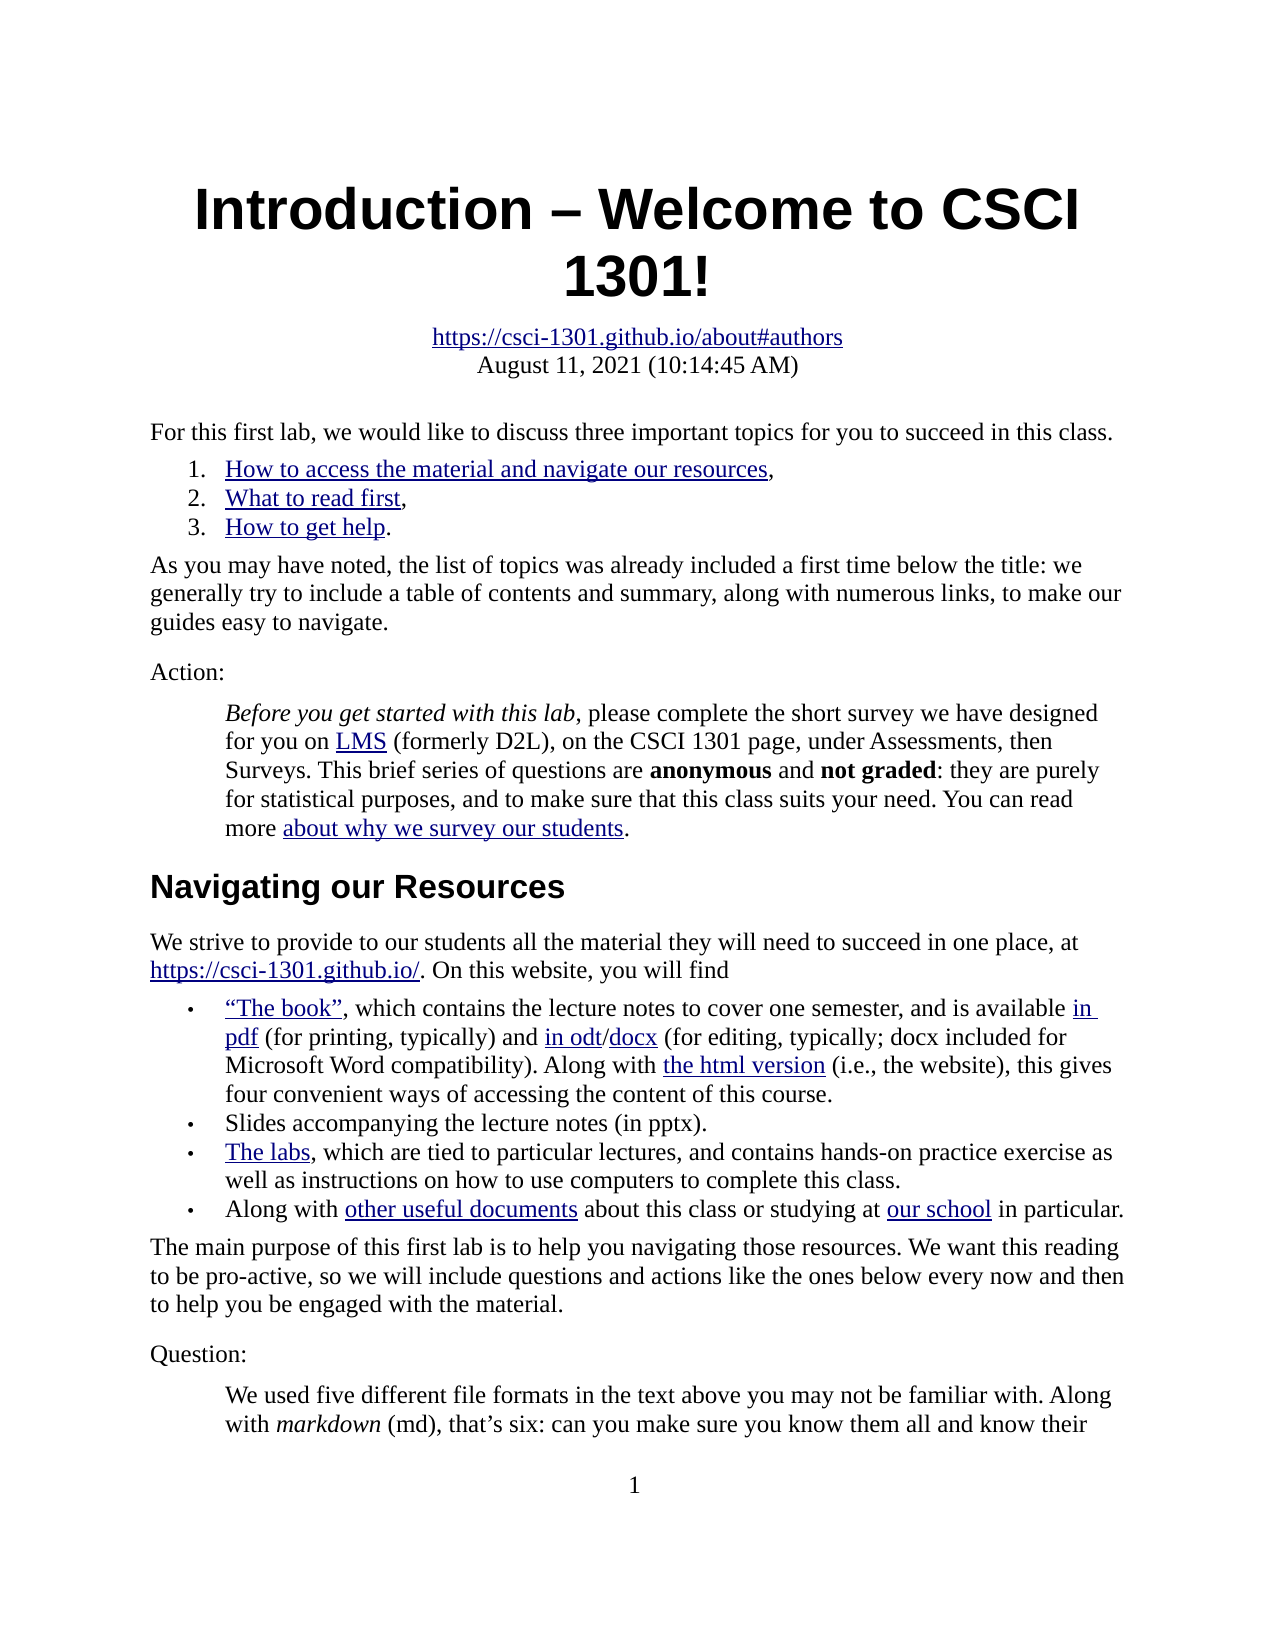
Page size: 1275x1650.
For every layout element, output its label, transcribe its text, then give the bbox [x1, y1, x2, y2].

text Before you get started with this lab, please complete the short survey we have designed for you on LMS (formerly D2L), on the CSCI 1301 page, under Assessments, then Surveys. This brief series of questions are anonymous and not graded: they are purely for statistical purposes, and to make sure that this class suits your need. You can read more about why we survey our students. [225, 698, 1125, 841]
list Slides accompanying the lecture notes (in pptx). [187, 1108, 1125, 1137]
text We strive to provide to our students all the material they will need to succeed in one place, at https://csci-1301.github.io/. On this website, you will find [150, 927, 1125, 984]
list The labs, which are tied to particular lectures, and contains hands-on practice exercise as well as instructions on how to use computers to complete this class. [187, 1137, 1125, 1194]
text We used five different file formats in the text above you may not be familiar with. Along with markdown (md), that’s six: can you make sure you know them all and know their [225, 1380, 1125, 1437]
list What to read first, [187, 483, 1125, 512]
text Action: [150, 657, 1125, 686]
text As you may have noted, the list of topics was already included a first time below the title: we generally try to include a table of contents and summary, along with numerous links, to make our guides easy to navigate. [150, 550, 1125, 636]
list “The book”, which contains the lecture notes to cover one semester, and is available in pdf (for printing, typically) and in odt/docx (for editing, typically; docx included for Microsoft Word compatibility). Along with the html version (i.e., the website), this gives four convenient ways of accessing the content of this course. [187, 993, 1125, 1108]
text The main purpose of this first lab is to help you navigating those resources. We want this reading to be pro-active, so we will include questions and actions like the ones below every now and then to help you be engaged with the material. [150, 1232, 1125, 1318]
text For this first lab, we would like to discuss three important topics for you to succeed in this class. [150, 417, 1125, 446]
text August 11, 2021 (10:14:45 AM) [150, 350, 1125, 379]
list How to get help. [187, 512, 1125, 541]
list Along with other useful documents about this class or studying at our school in particular. [187, 1194, 1125, 1223]
subtitle Navigating our Resources [150, 866, 1125, 905]
text Question: [150, 1339, 1125, 1368]
title Introduction – Welcome to CSCI 1301! [150, 175, 1125, 309]
text https://csci-1301.github.io/about#authors [150, 322, 1125, 350]
list How to access the material and navigate our resources, [187, 454, 1125, 483]
